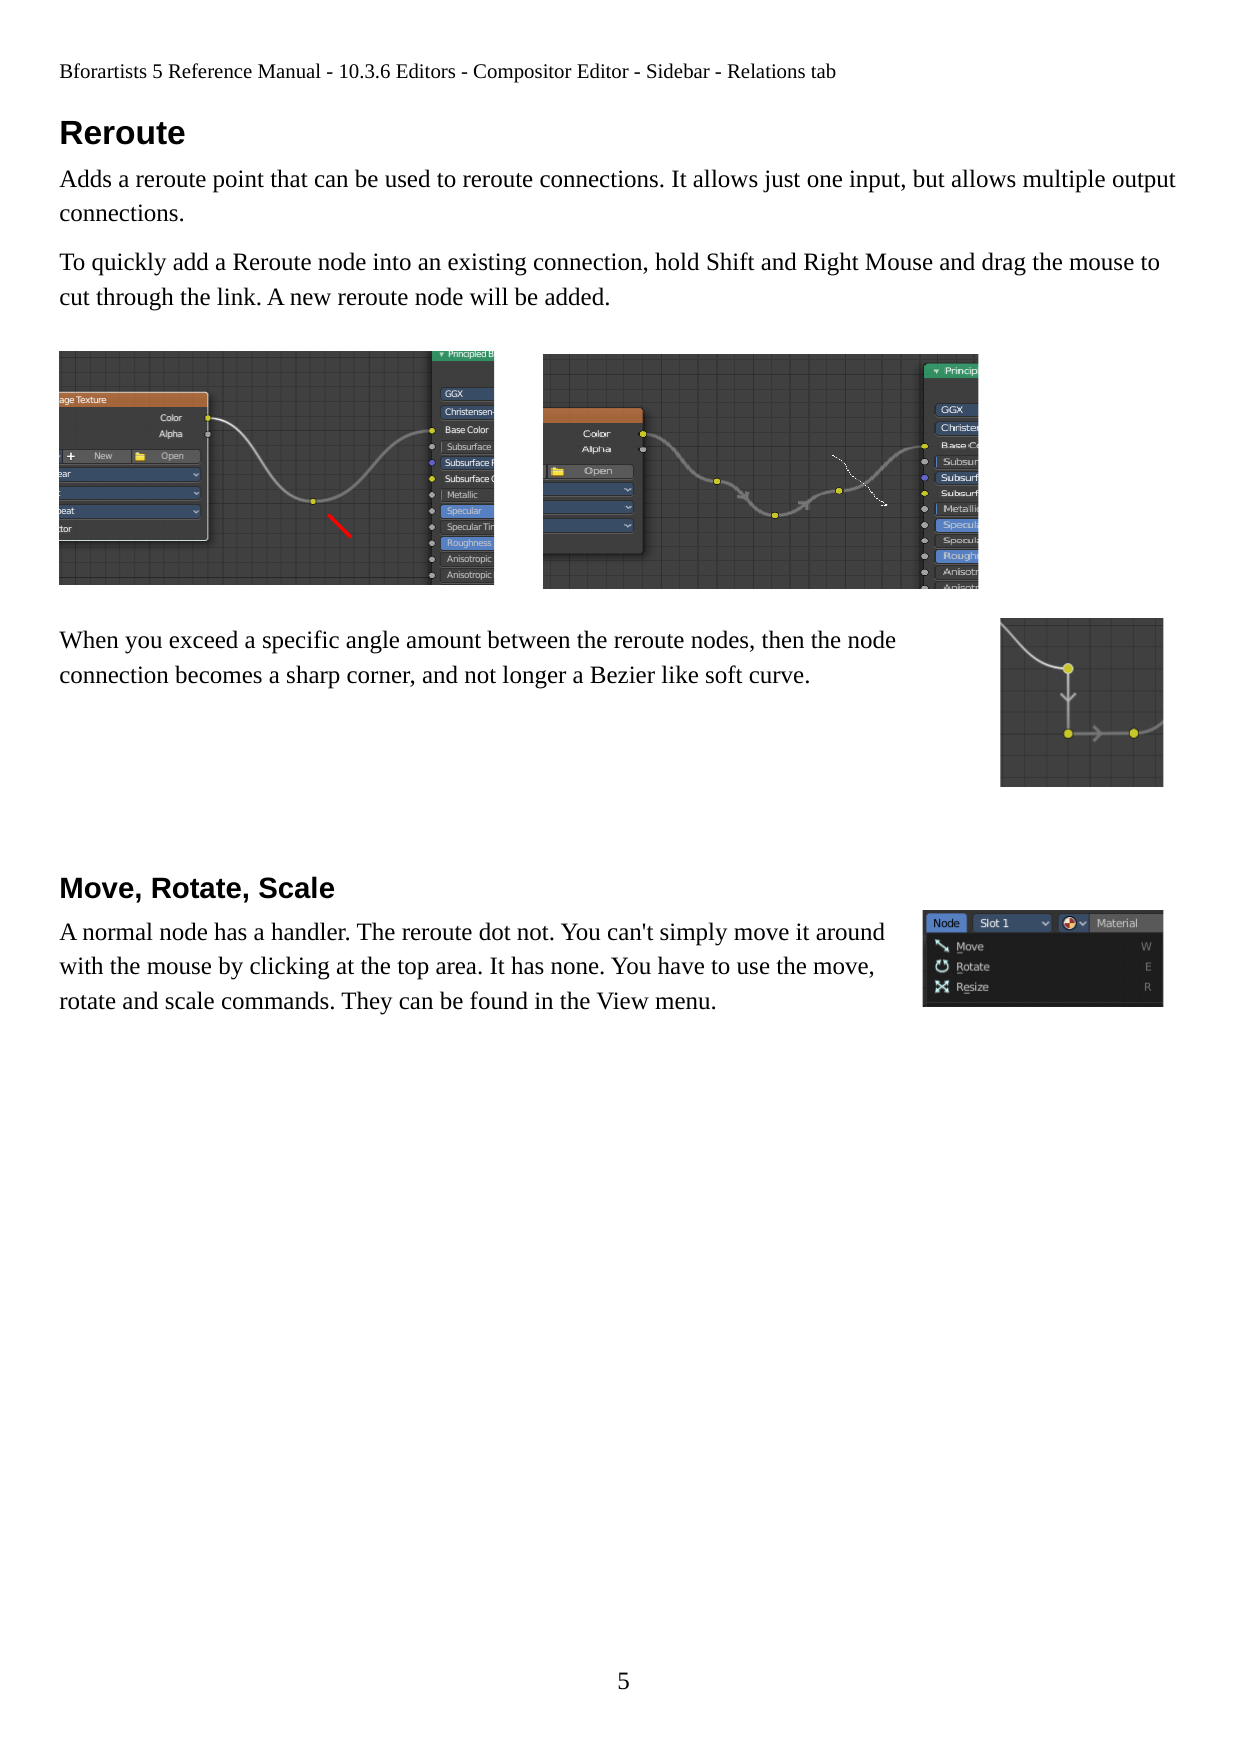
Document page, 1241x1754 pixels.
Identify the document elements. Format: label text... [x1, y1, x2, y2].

text To quickly add a Reroute node into an existing connection, hold Shift and Right Mouse and drag the mouse to cut through the link. A new reroute node will be added. [59, 247, 1181, 311]
subtitle Move, Rotate, Scale [59, 871, 1181, 904]
picture [1000, 618, 1164, 787]
subtitle Reroute [59, 113, 1181, 151]
text A normal node has a handler. The reroute dot not. You can't simply move it around with the mouse by clicking at the top area. It has none. You have to use the move, rotate and scale commands. They can be found in the View menu. [59, 917, 1181, 1014]
picture [922, 910, 1164, 1007]
picture [59, 351, 495, 585]
text When you exceed a specific angle amount between the reroute nodes, then the node connection becomes a sharp corner, and not longer a Bezier like soft curve. [59, 625, 1000, 688]
picture [543, 354, 979, 589]
text Adds a reroute point that can be used to reroute connections. It allows just one input, but allows multiple output connections. [59, 164, 1181, 227]
